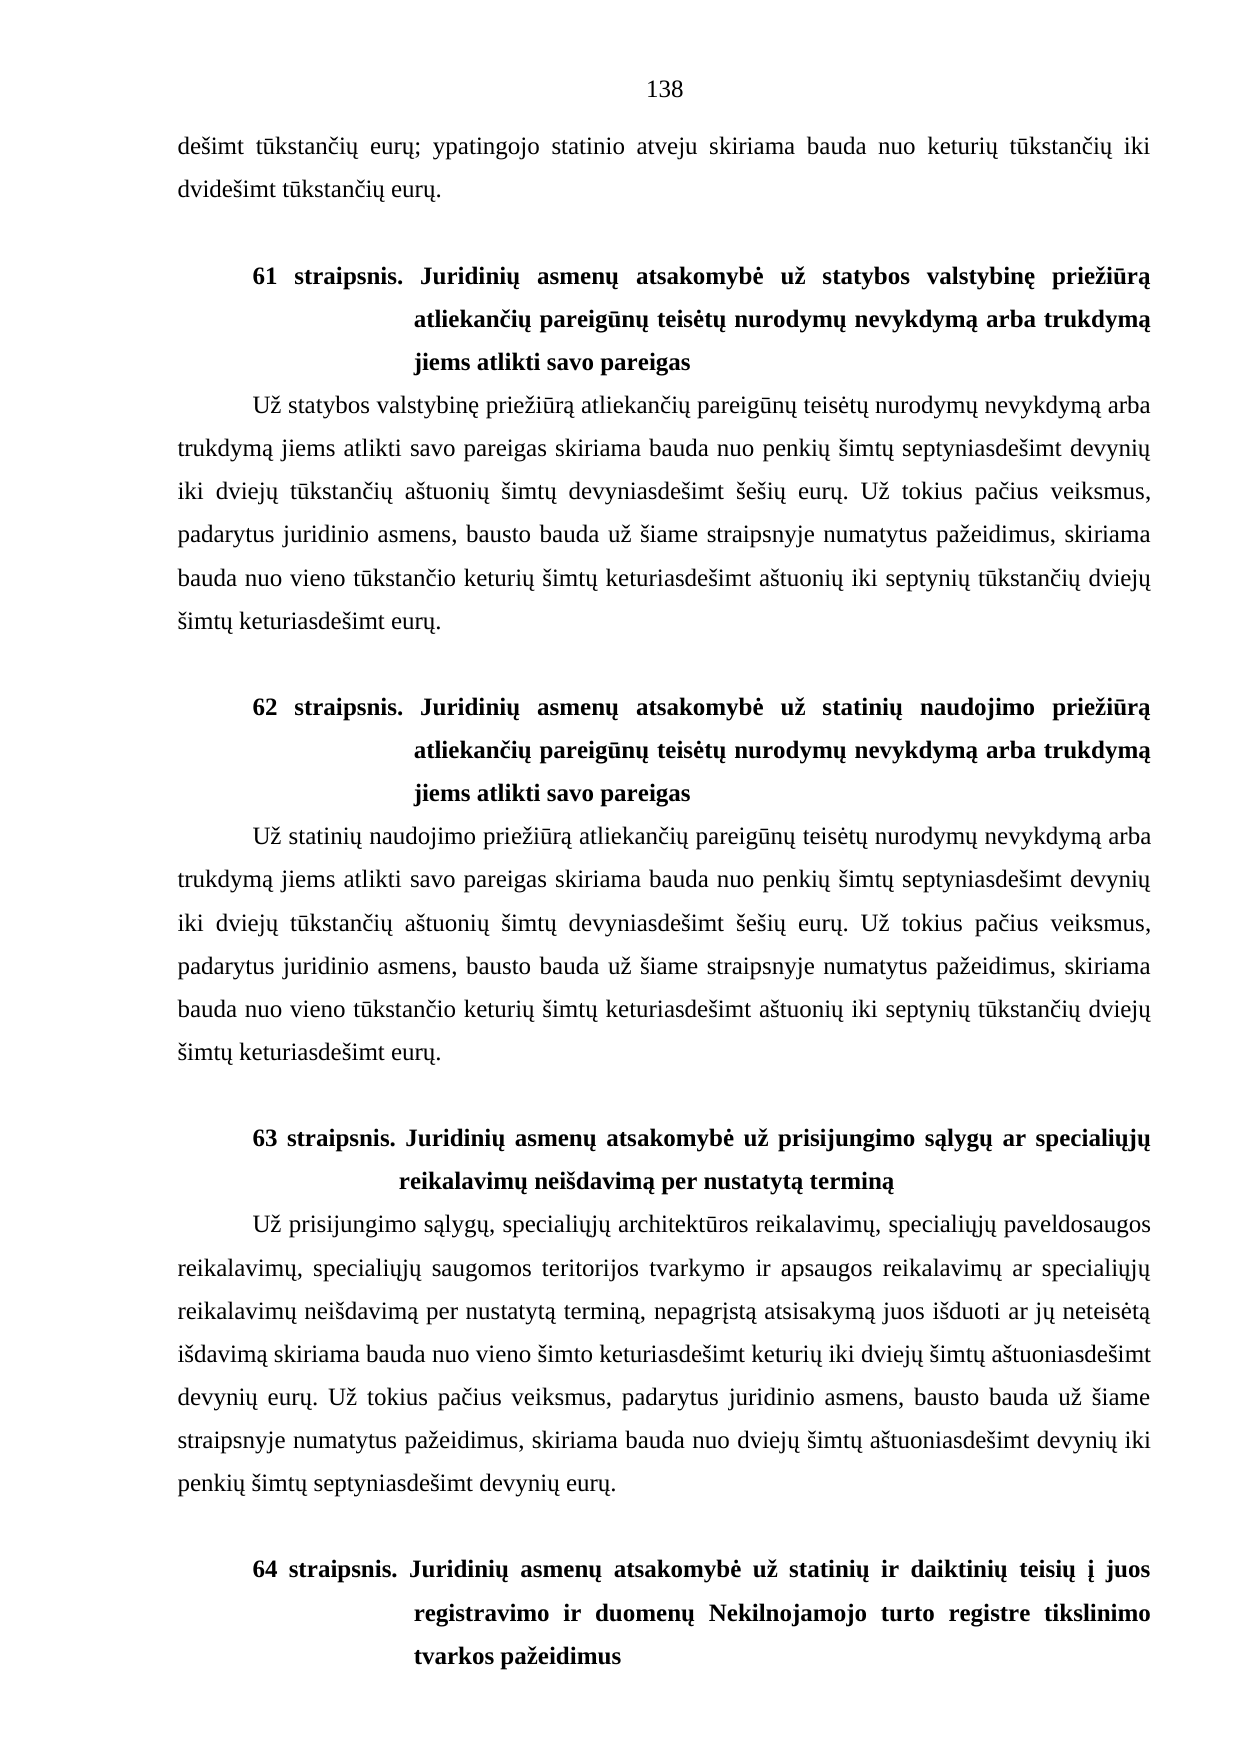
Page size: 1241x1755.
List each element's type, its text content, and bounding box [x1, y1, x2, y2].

text dešimt tūkstančių eurų; ypatingojo statinio atveju skiriama bauda nuo keturių tūkstančių iki dvidešimt tūkstančių eurų. [177, 131, 1152, 203]
text Už prisijungimo sąlygų, specialiųjų architektūros reikalavimų, specialiųjų paveldosaugos reikalavimų, specialiųjų saugomos teritorijos tvarkymo ir apsaugos reikalavimų ar specialiųjų reikalavimų neišdavimą per nustatytą terminą, nepagrįstą atsisakymą juos išduoti ar jų neteisėtą išdavimą skiriama bauda nuo vieno šimto keturiasdešimt keturių iki dviejų šimtų aštuoniasdešimt devynių eurų. Už tokius pačius veiksmus, padarytus juridinio asmens, bausto bauda už šiame straipsnyje numatytus pažeidimus, skiriama bauda nuo dviejų šimtų aštuoniasdešimt devynių iki penkių šimtų septyniasdešimt devynių eurų. [177, 1209, 1152, 1497]
text 63 straipsnis. Juridinių asmenų atsakomybė už prisijungimo sąlygų ar specialiųjų reikalavimų neišdavimą per nustatytą terminą [252, 1123, 1152, 1195]
text 62 straipsnis. Juridinių asmenų atsakomybė už statinių naudojimo priežiūrą atliekančių pareigūnų teisėtų nurodymų nevykdymą arba trukdymą jiems atlikti savo pareigas [252, 692, 1152, 807]
text Už statinių naudojimo priežiūrą atliekančių pareigūnų teisėtų nurodymų nevykdymą arba trukdymą jiems atlikti savo pareigas skiriama bauda nuo penkių šimtų septyniasdešimt devynių iki dviejų tūkstančių aštuonių šimtų devyniasdešimt šešių eurų. Už tokius pačius veiksmus, padarytus juridinio asmens, bausto bauda už šiame straipsnyje numatytus pažeidimus, skiriama bauda nuo vieno tūkstančio keturių šimtų keturiasdešimt aštuonių iki septynių tūkstančių dviejų šimtų keturiasdešimt eurų. [177, 821, 1152, 1066]
text 61 straipsnis. Juridinių asmenų atsakomybė už statybos valstybinę priežiūrą atliekančių pareigūnų teisėtų nurodymų nevykdymą arba trukdymą jiems atlikti savo pareigas [252, 261, 1152, 376]
text 64 straipsnis. Juridinių asmenų atsakomybė už statinių ir daiktinių teisių į juos registravimo ir duomenų Nekilnojamojo turto registre tikslinimo tvarkos pažeidimus [252, 1554, 1152, 1669]
text Už statybos valstybinę priežiūrą atliekančių pareigūnų teisėtų nurodymų nevykdymą arba trukdymą jiems atlikti savo pareigas skiriama bauda nuo penkių šimtų septyniasdešimt devynių iki dviejų tūkstančių aštuonių šimtų devyniasdešimt šešių eurų. Už tokius pačius veiksmus, padarytus juridinio asmens, bausto bauda už šiame straipsnyje numatytus pažeidimus, skiriama bauda nuo vieno tūkstančio keturių šimtų keturiasdešimt aštuonių iki septynių tūkstančių dviejų šimtų keturiasdešimt eurų. [177, 390, 1152, 634]
